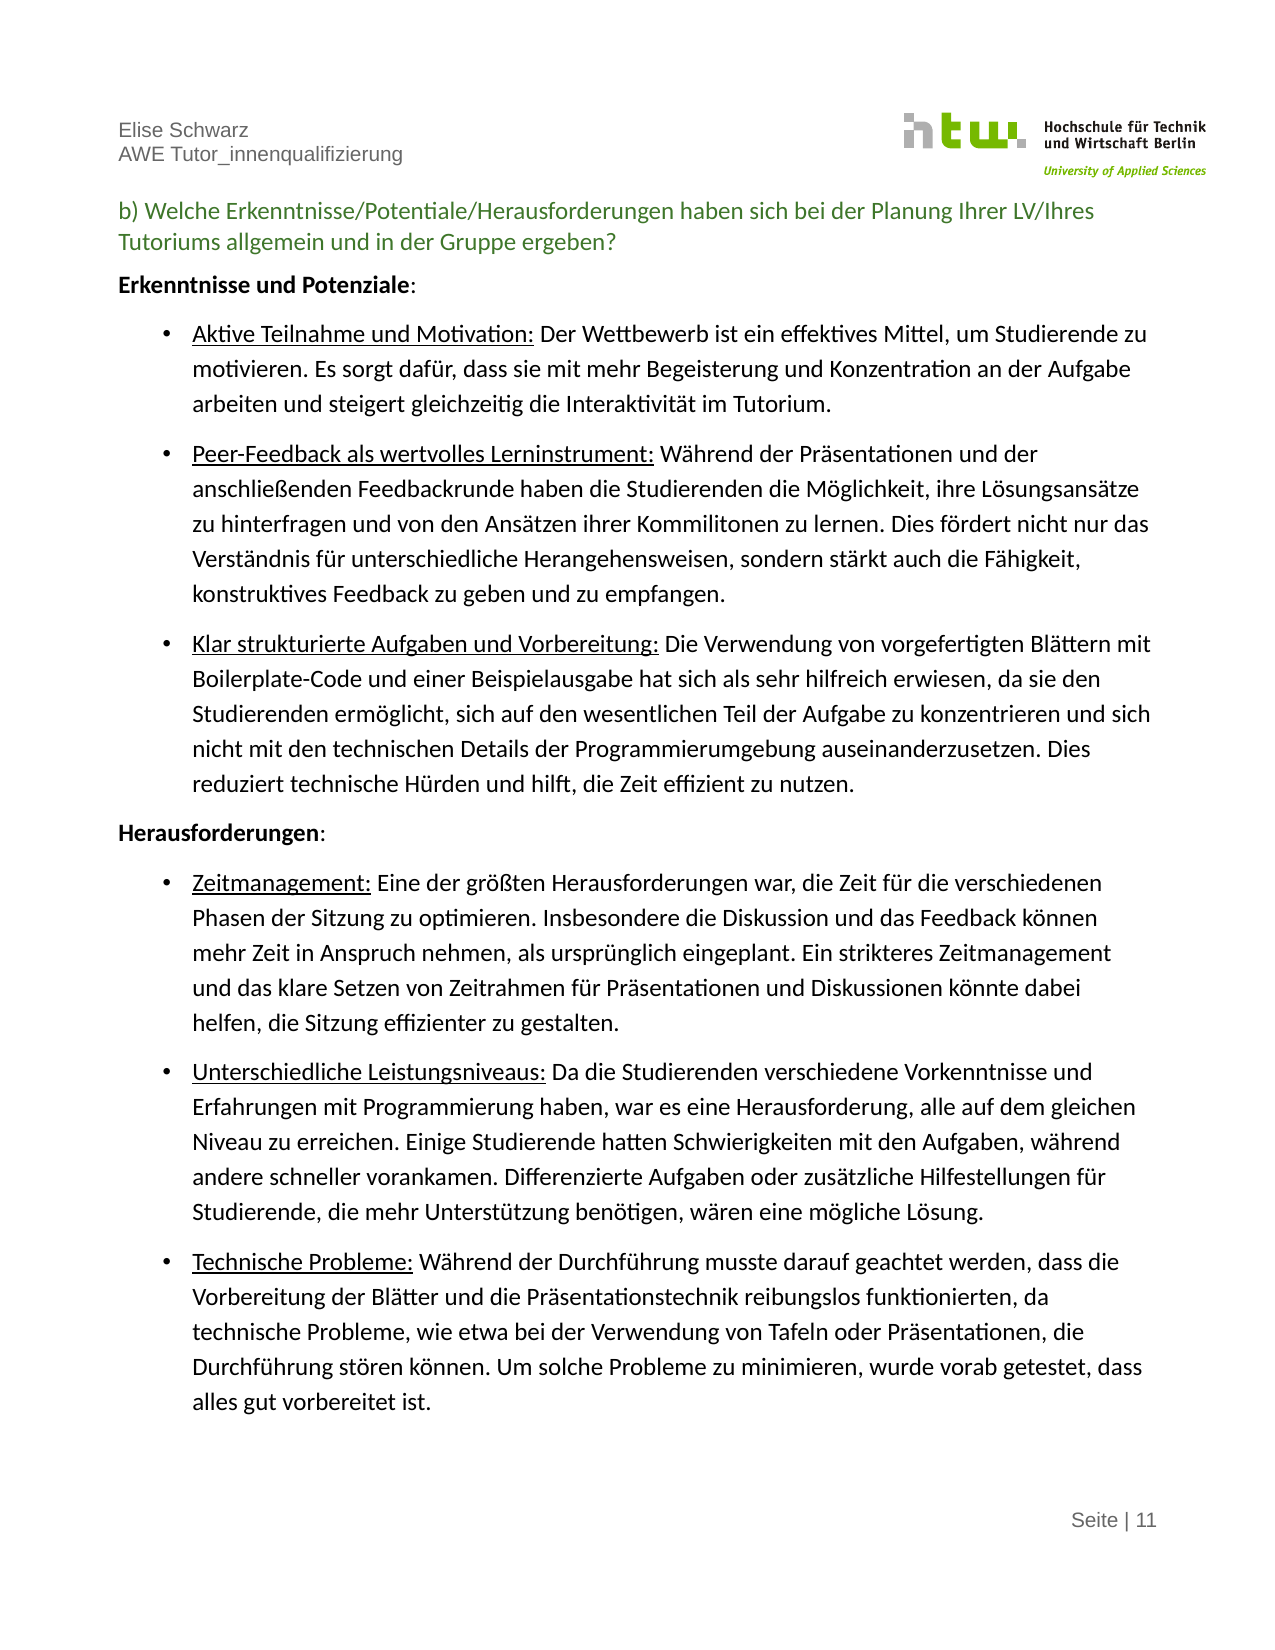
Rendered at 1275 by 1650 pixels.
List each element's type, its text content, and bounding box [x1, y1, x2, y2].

text Erkenntnisse und Potenziale: [118, 269, 1157, 299]
list Unterschiedliche Leistungsniveaus: Da die Studierenden verschiedene Vorkenntnisse und Erfahrungen mit Programmierung haben, war es eine Herausforderung, alle auf dem gleichen Niveau zu erreichen. Einige Studierende hatten Schwierigkeiten mit den Aufgaben, während andere schneller vorankamen. Differenzierte Aufgaben oder zusätzliche Hilfestellungen für Studierende, die mehr Unterstützung benötigen, wären eine mögliche Lösung. [162, 1057, 1157, 1227]
list Aktive Teilnahme und Motivation: Der Wettbewerb ist ein effektives Mittel, um Studierende zu motivieren. Es sorgt dafür, dass sie mit mehr Begeisterung und Konzentration an der Aufgabe arbeiten und steigert gleichzeitig die Interaktivität im Tutorium. [162, 319, 1157, 419]
list Peer-Feedback als wertvolles Lerninstrument: Während der Präsentationen und der anschließenden Feedbackrunde haben die Studierenden die Möglichkeit, ihre Lösungsansätze zu hinterfragen und von den Ansätzen ihrer Kommilitonen zu lernen. Dies fördert nicht nur das Verständnis für unterschiedliche Herangehensweisen, sondern stärkt auch die Fähigkeit, konstruktives Feedback zu geben und zu empfangen. [162, 438, 1157, 609]
list Technische Probleme: Während der Durchführung musste darauf geachtet werden, dass die Vorbereitung der Blätter und die Präsentationstechnik reibungslos funktionierten, da technische Probleme, wie etwa bei der Verwendung von Tafeln oder Präsentationen, die Durchführung stören können. Um solche Probleme zu minimieren, wurde vorab getestet, dass alles gut vorbereitet ist. [162, 1246, 1157, 1417]
subtitle b) Welche Erkenntnisse/Potentiale/Herausforderungen haben sich bei der Planung Ihrer LV/Ihres Tutoriums allgemein und in der Gruppe ergeben? [118, 196, 1157, 257]
list Klar strukturierte Aufgaben und Vorbereitung: Die Verwendung von vorgefertigten Blättern mit Boilerplate-Code und einer Beispielausgabe hat sich als sehr hilfreich erwiesen, da sie den Studierenden ermöglicht, sich auf den wesentlichen Teil der Aufgabe zu konzentrieren und sich nicht mit den technischen Details der Programmierumgebung auseinanderzusetzen. Dies reduziert technische Hürden und hilft, die Zeit effizient zu nutzen. [162, 628, 1157, 798]
text Herausforderungen: [118, 817, 1157, 848]
list Zeitmanagement: Eine der größten Herausforderungen war, die Zeit für die verschiedenen Phasen der Sitzung zu optimieren. Insbesondere die Diskussion und das Feedback können mehr Zeit in Anspruch nehmen, als ursprünglich eingeplant. Ein strikteres Zeitmanagement und das klare Setzen von Zeitrahmen für Präsentationen und Diskussionen könnte dabei helfen, die Sitzung effizienter zu gestalten. [162, 867, 1157, 1037]
